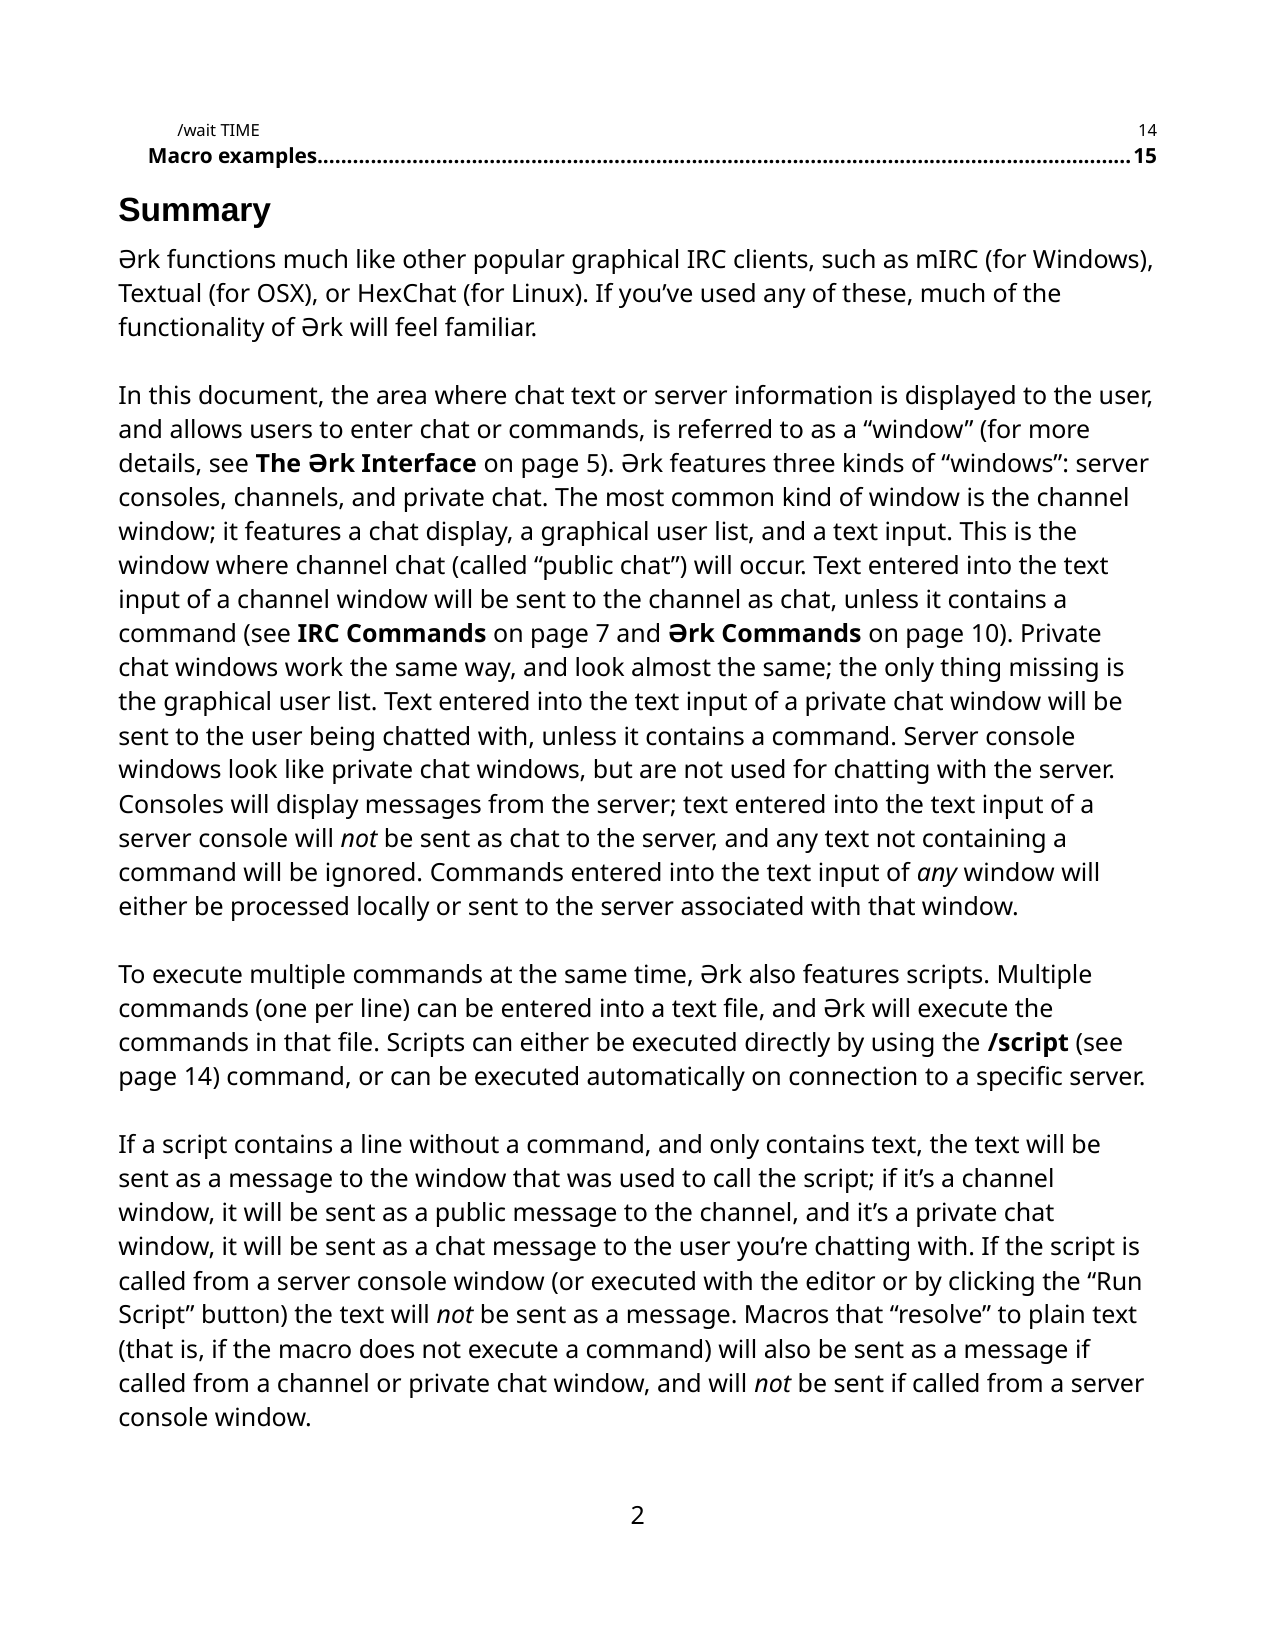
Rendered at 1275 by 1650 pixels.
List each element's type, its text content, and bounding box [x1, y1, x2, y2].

text /wait TIME 14 [177, 118, 1157, 141]
text Ərk functions much like other popular graphical IRC clients, such as mIRC (for Windows), Textual (for OSX), or HexChat (for Linux). If you’ve used any of these, much of the functionality of Ərk will feel familiar. [118, 241, 1157, 343]
text Macro examples 15 [148, 141, 1157, 169]
subtitle Summary [118, 190, 1157, 229]
text To execute multiple commands at the same time, Ərk also features scripts. Multiple commands (one per line) can be entered into a text file, and Ərk will execute the commands in that file. Scripts can either be executed directly by using the /script (see page 14) command, or can be executed automatically on connection to a specific server. [118, 957, 1157, 1093]
text If a script contains a line without a command, and only contains text, the text will be sent as a message to the window that was used to call the script; if it’s a channel window, it will be sent as a public message to the channel, and it’s a private chat window, it will be sent as a chat message to the user you’re chatting with. If the script is called from a server console window (or executed with the editor or by clicking the “Run Script” button) the text will not be sent as a message. Macros that “resolve” to plain text (that is, if the macro does not execute a command) will also be sent as a message if called from a channel or private chat window, and will not be sent if called from a server console window. [118, 1127, 1157, 1433]
text In this document, the area where chat text or server information is displayed to the user, and allows users to enter chat or commands, is referred to as a “window” (for more details, see The Ərk Interface on page 5). Ərk features three kinds of “windows”: server consoles, channels, and private chat. The most common kind of window is the channel window; it features a chat display, a graphical user list, and a text input. This is the window where channel chat (called “public chat”) will occur. Text entered into the text input of a channel window will be sent to the channel as chat, unless it contains a command (see IRC Commands on page 7 and Ərk Commands on page 10). Private chat windows work the same way, and look almost the same; the only thing missing is the graphical user list. Text entered into the text input of a private chat window will be sent to the user being chatted with, unless it contains a command. Server console windows look like private chat windows, but are not used for chatting with the server. Consoles will display messages from the server; text entered into the text input of a server console will not be sent as chat to the server, and any text not containing a command will be ignored. Commands entered into the text input of any window will either be processed locally or sent to the server associated with that window. [118, 377, 1157, 922]
